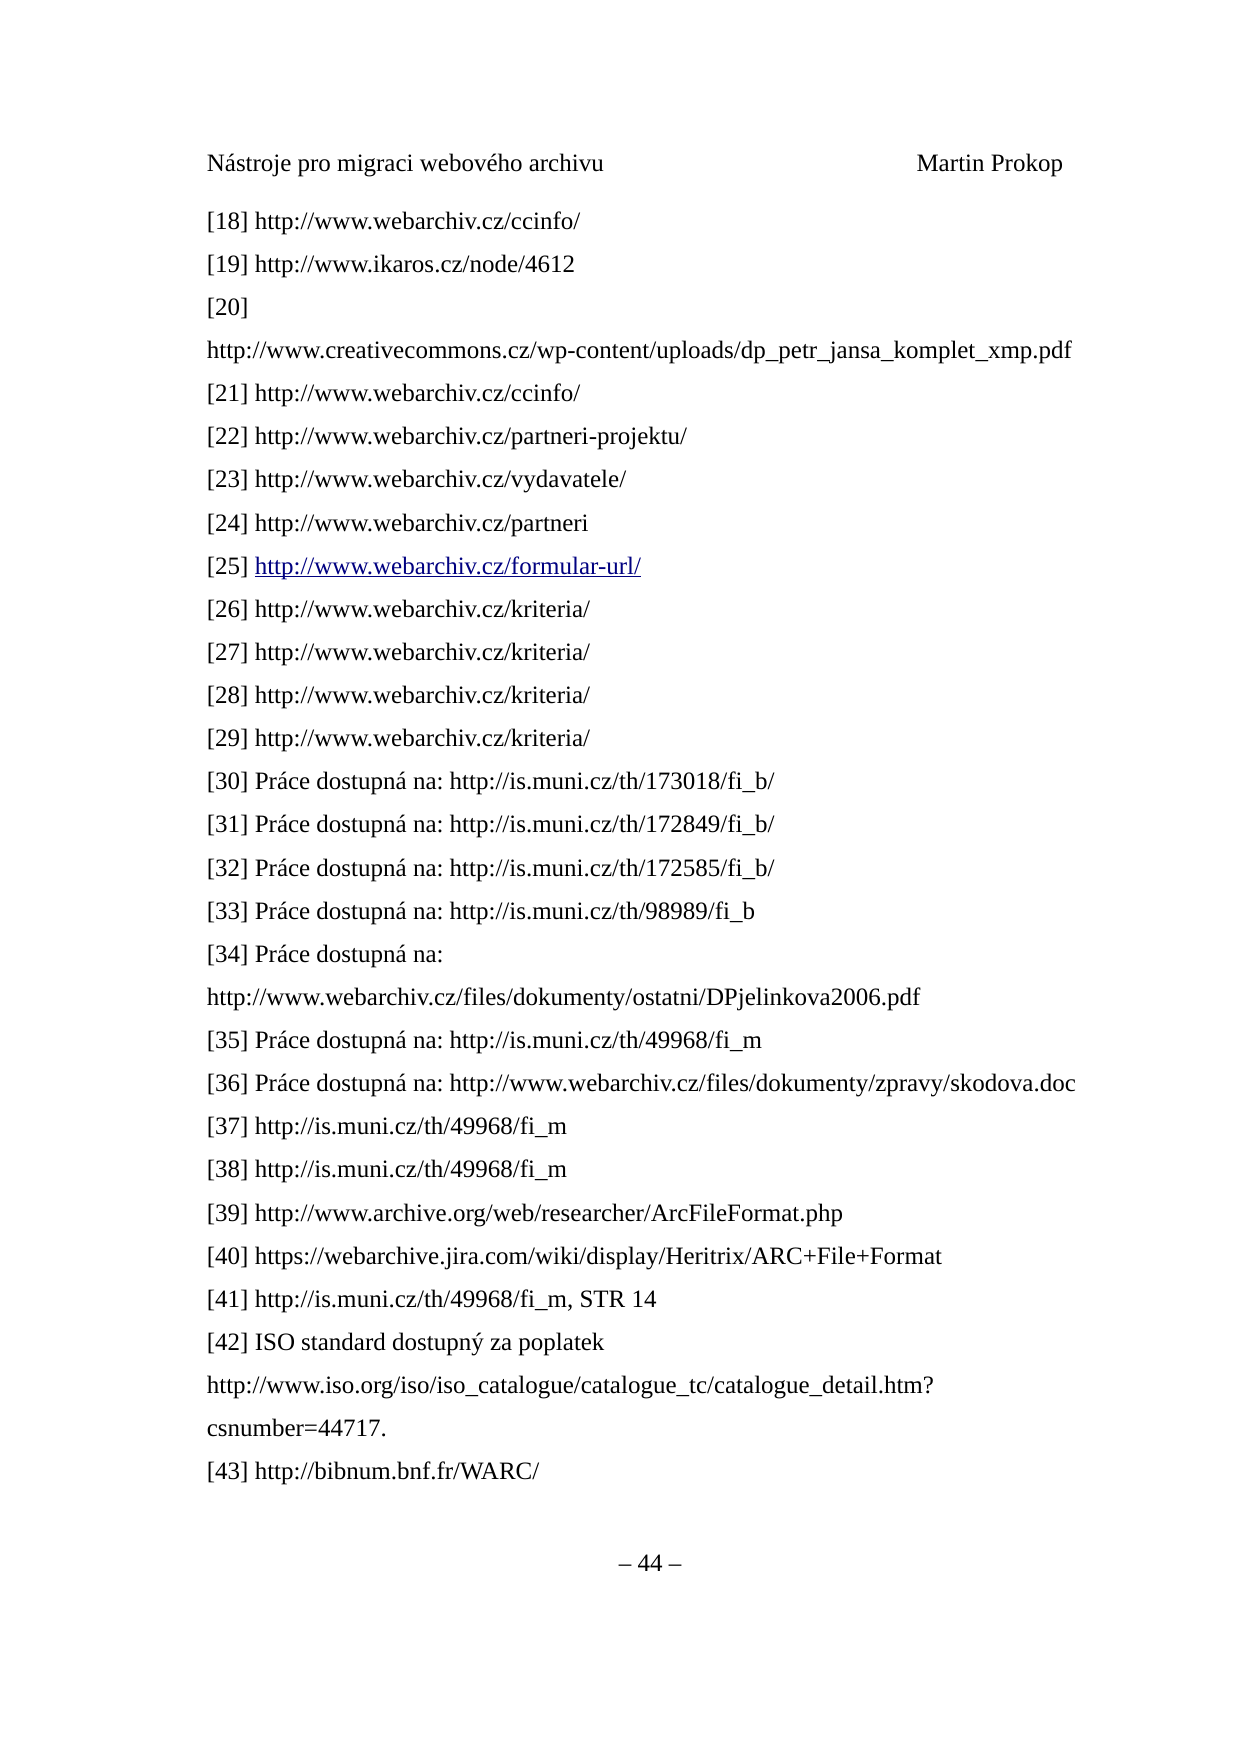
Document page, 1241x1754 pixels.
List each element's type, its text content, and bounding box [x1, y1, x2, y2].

text [33] Práce dostupná na: http://is.muni.cz/th/98989/fi_b [207, 896, 1093, 924]
text [37] http://is.muni.cz/th/49968/fi_m [207, 1111, 1093, 1140]
text [35] Práce dostupná na: http://is.muni.cz/th/49968/fi_m [207, 1025, 1093, 1054]
text [41] http://is.muni.cz/th/49968/fi_m, STR 14 [207, 1284, 1093, 1313]
text [31] Práce dostupná na: http://is.muni.cz/th/172849/fi_b/ [207, 809, 1093, 838]
text [22] http://www.webarchiv.cz/partneri-projektu/ [207, 421, 1093, 450]
text [26] http://www.webarchiv.cz/kriteria/ [207, 594, 1093, 623]
text [29] http://www.webarchiv.cz/kriteria/ [207, 723, 1093, 752]
text [34] Práce dostupná na: http://www.webarchiv.cz/files/dokumenty/ostatni/DPjelinkova2006.pdf [207, 939, 1093, 1011]
text [21] http://www.webarchiv.cz/ccinfo/ [207, 378, 1093, 407]
text [32] Práce dostupná na: http://is.muni.cz/th/172585/fi_b/ [207, 853, 1093, 881]
text [40] https://webarchive.jira.com/wiki/display/Heritrix/ARC+File+Format [207, 1241, 1093, 1269]
text [28] http://www.webarchiv.cz/kriteria/ [207, 680, 1093, 709]
text [36] Práce dostupná na: http://www.webarchiv.cz/files/dokumenty/zpravy/skodova.doc [207, 1068, 1093, 1097]
text [25] http://www.webarchiv.cz/formular-url/ [207, 551, 1093, 579]
text [24] http://www.webarchiv.cz/partneri [207, 508, 1093, 536]
text [27] http://www.webarchiv.cz/kriteria/ [207, 637, 1093, 666]
text [38] http://is.muni.cz/th/49968/fi_m [207, 1154, 1093, 1183]
text [30] Práce dostupná na: http://is.muni.cz/th/173018/fi_b/ [207, 766, 1093, 795]
text [20] http://www.creativecommons.cz/wp-content/uploads/dp_petr_jansa_komplet_xmp.pdf [207, 292, 1093, 364]
text [43] http://bibnum.bnf.fr/WARC/ [207, 1456, 1093, 1485]
text [18] http://www.webarchiv.cz/ccinfo/ [207, 206, 1093, 234]
text [19] http://www.ikaros.cz/node/4612 [207, 249, 1093, 278]
text [39] http://www.archive.org/web/researcher/ArcFileFormat.php [207, 1198, 1093, 1226]
text [42] ISO standard dostupný za poplatek http://www.iso.org/iso/iso_catalogue/catalogue_tc/catalogue_detail.htm?csnumber=44717. [207, 1327, 1093, 1442]
text [23] http://www.webarchiv.cz/vydavatele/ [207, 464, 1093, 493]
